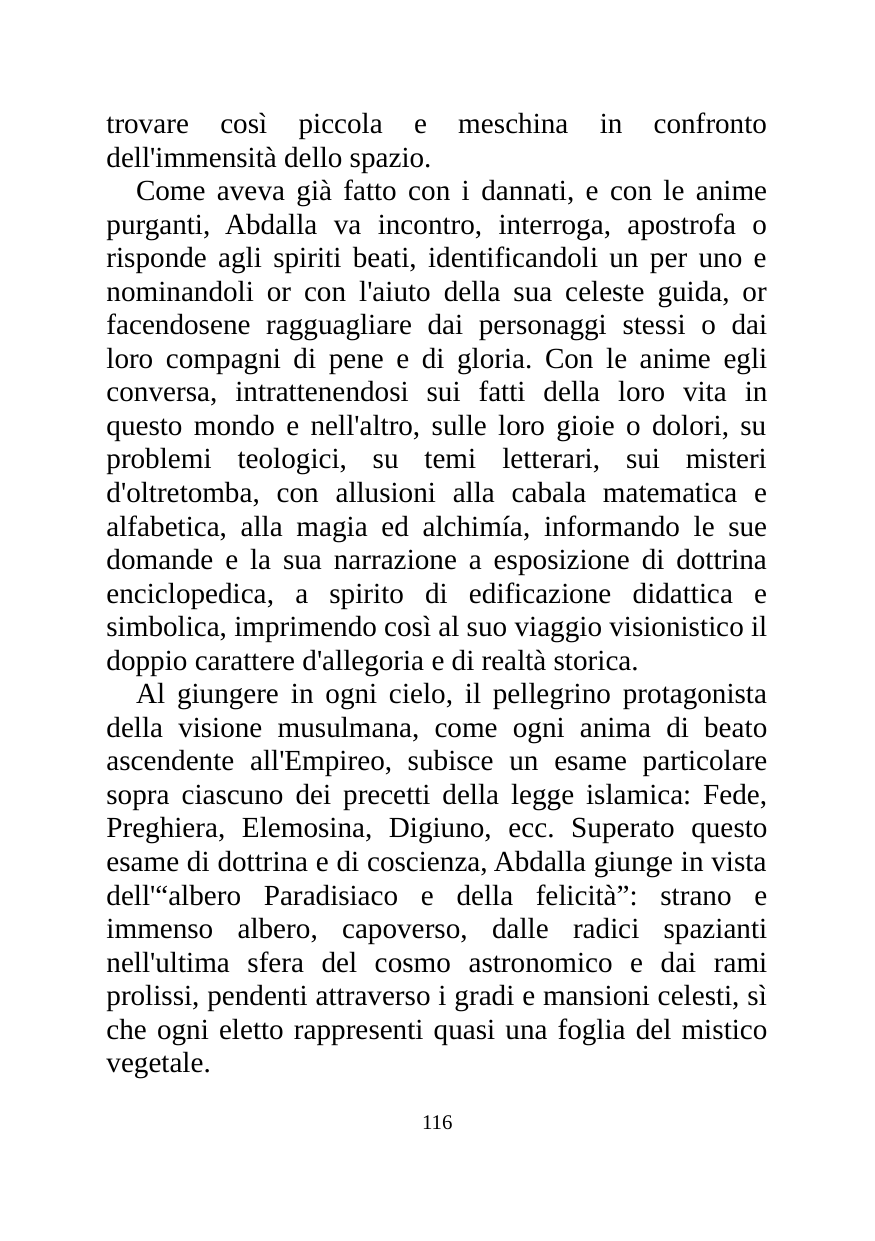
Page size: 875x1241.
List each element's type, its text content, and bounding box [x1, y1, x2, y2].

text trovare così piccola e meschina in confronto dell'immensità dello spazio. [106, 106, 768, 173]
text Al giungere in ogni cielo, il pellegrino protagonista della visione musulmana, come ogni anima di beato ascendente all'Empireo, subisce un esame particolare sopra ciascuno dei precetti della legge islamica: Fede, Preghiera, Elemosina, Digiuno, ecc. Superato questo esame di dottrina e di coscienza, Abdalla giunge in vista dell'“albero Paradisiaco e della felicità”: strano e immenso albero, capoverso, dalle radici spazianti nell'ultima sfera del cosmo astronomico e dai rami prolissi, pendenti attraverso i gradi e mansioni celesti, sì che ogni eletto rappresenti quasi una foglia del mistico vegetale. [106, 676, 768, 1079]
text Come aveva già fatto con i dannati, e con le anime purganti, Abdalla va incontro, interroga, apostrofa o risponde agli spiriti beati, identificandoli un per uno e nominandoli or con l'aiuto della sua celeste guida, or facendosene ragguagliare dai personaggi stessi o dai loro compagni di pene e di gloria. Con le anime egli conversa, intrattenendosi sui fatti della loro vita in questo mondo e nell'altro, sulle loro gioie o dolori, su problemi teologici, su temi letterari, sui misteri d'oltretomba, con allusioni alla cabala matematica e alfabetica, alla magia ed alchimía, informando le sue domande e la sua narrazione a esposizione di dottrina enciclopedica, a spirito di edificazione didattica e simbolica, imprimendo così al suo viaggio visionistico il doppio carattere d'allegoria e di realtà storica. [106, 173, 768, 676]
